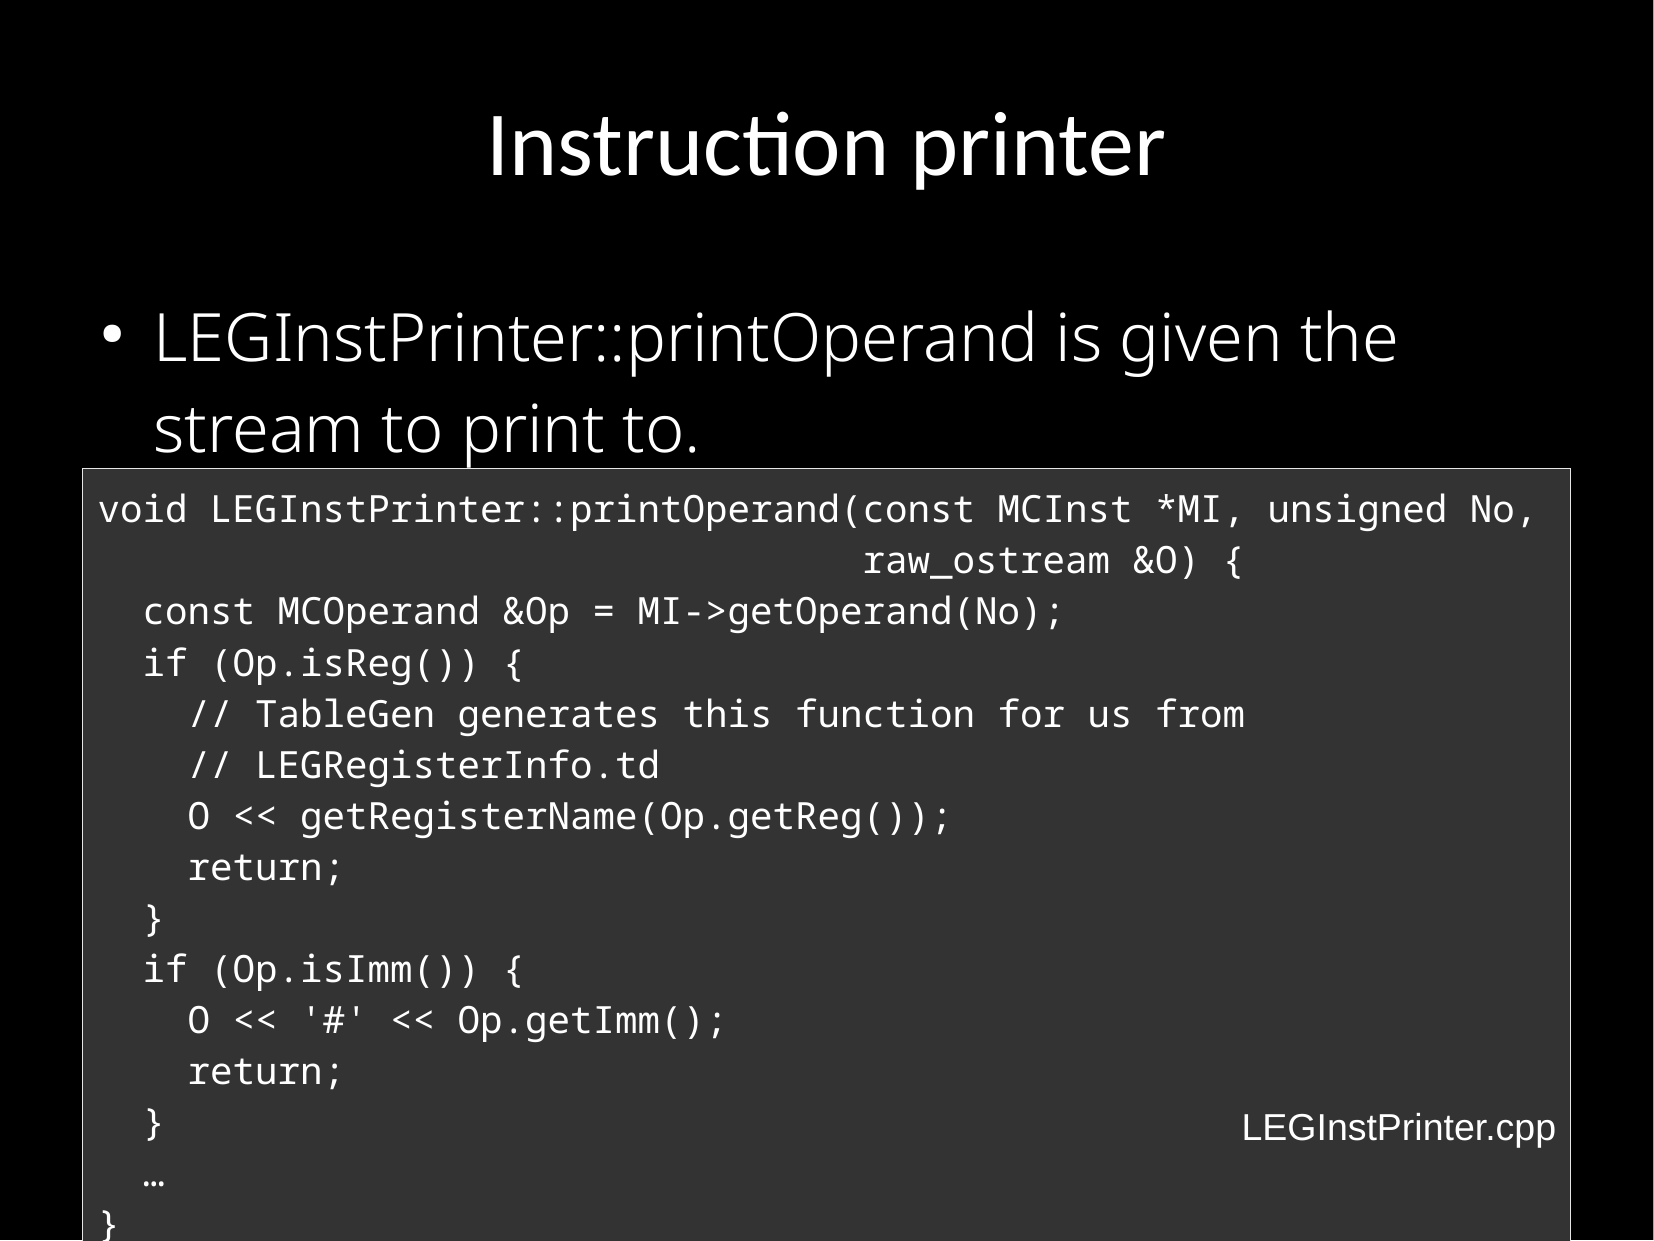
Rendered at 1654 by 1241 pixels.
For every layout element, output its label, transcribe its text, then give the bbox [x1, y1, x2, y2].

list LEGInstPrinter::printOperand is given the stream to print to. [82, 290, 1571, 468]
text_box LEGInstPrinter.cpp [1003, 1098, 1571, 1156]
title Instruction printer [82, 49, 1571, 257]
text_box void LEGInstPrinter::printOperand(const MCInst *MI, unsigned No, raw_ostream &O) { const MCOperand &Op = MI->getOperand(No); if (Op.isReg()) { // TableGen generates this function for us from // LEGRegisterInfo.td O << getRegisterName(Op.getReg()); return; } if (Op.isImm()) { O << '#' << Op.getImm(); return; } … } [82, 468, 1571, 1158]
